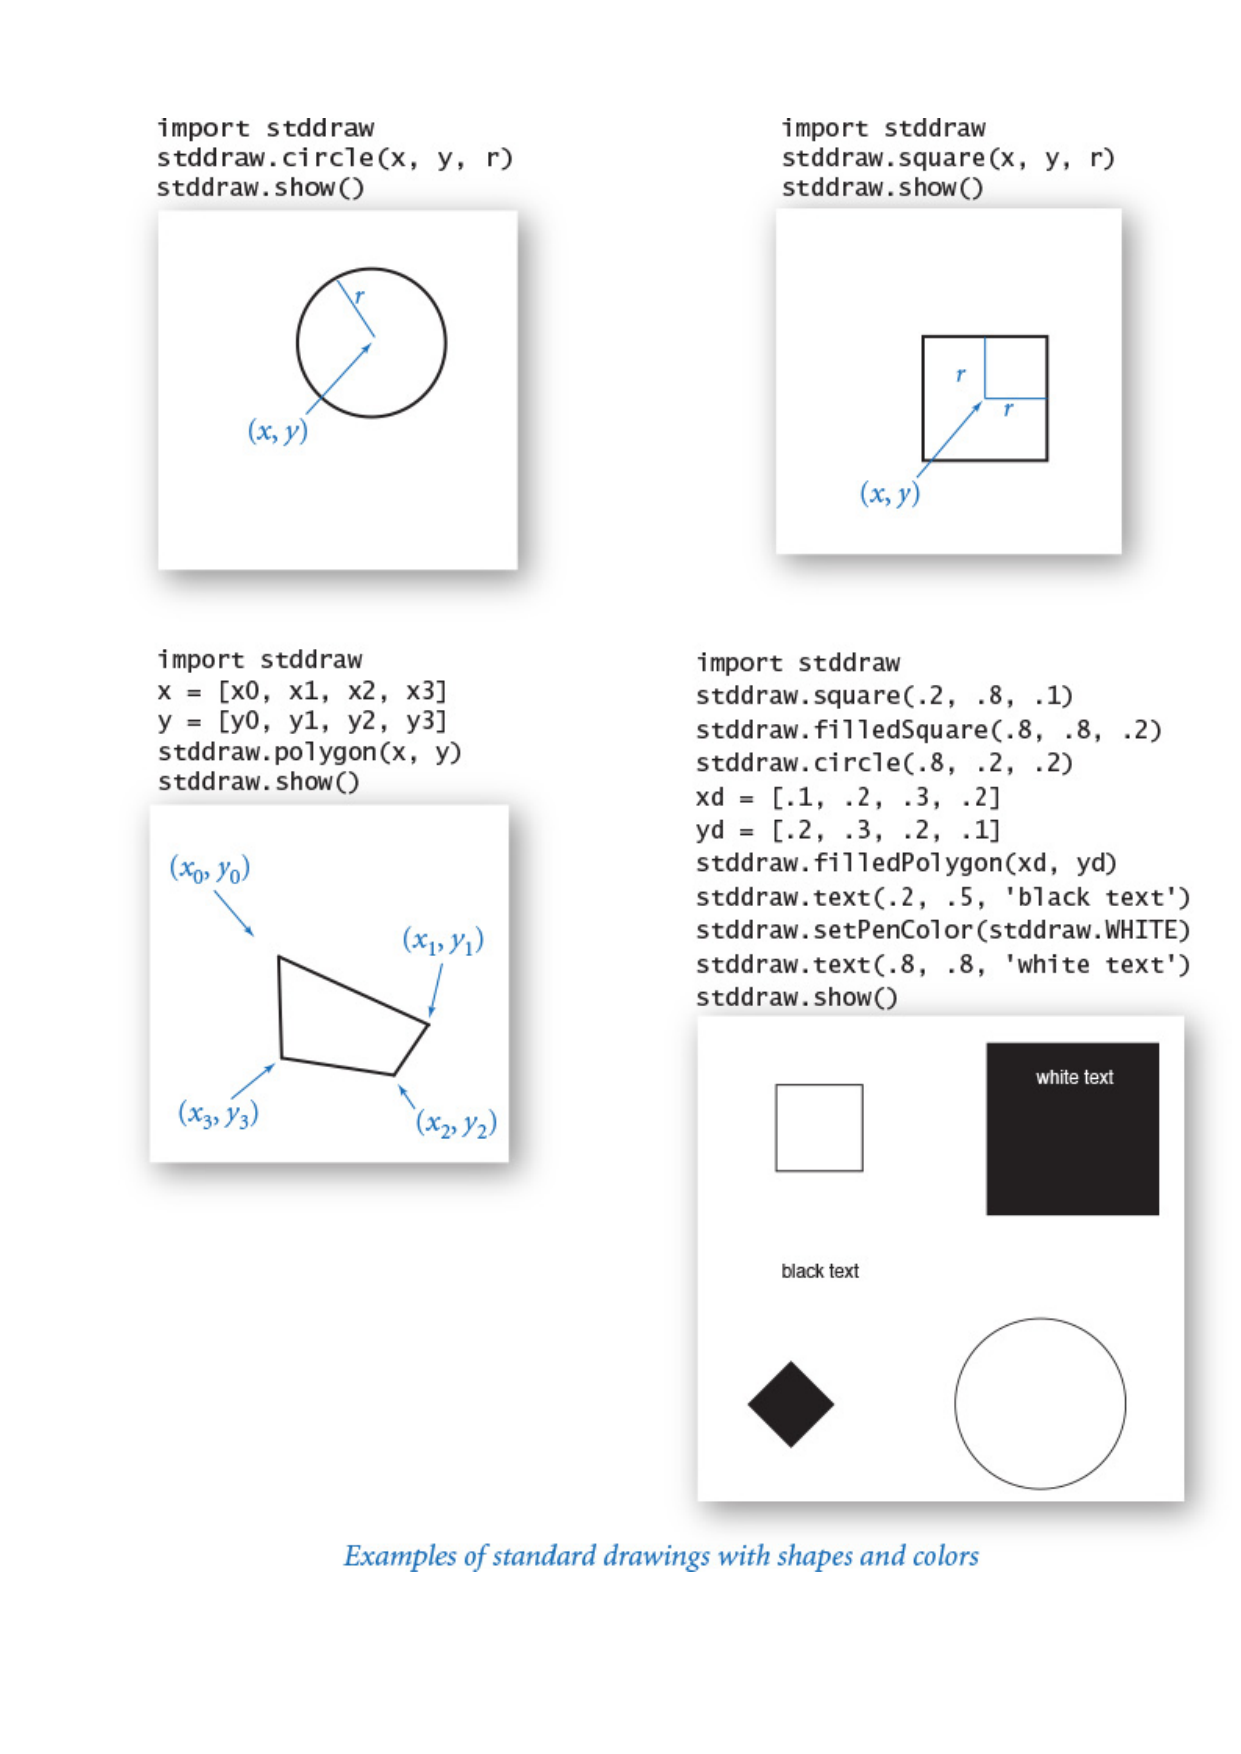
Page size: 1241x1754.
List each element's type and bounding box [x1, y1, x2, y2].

picture [118, 118, 1233, 1572]
